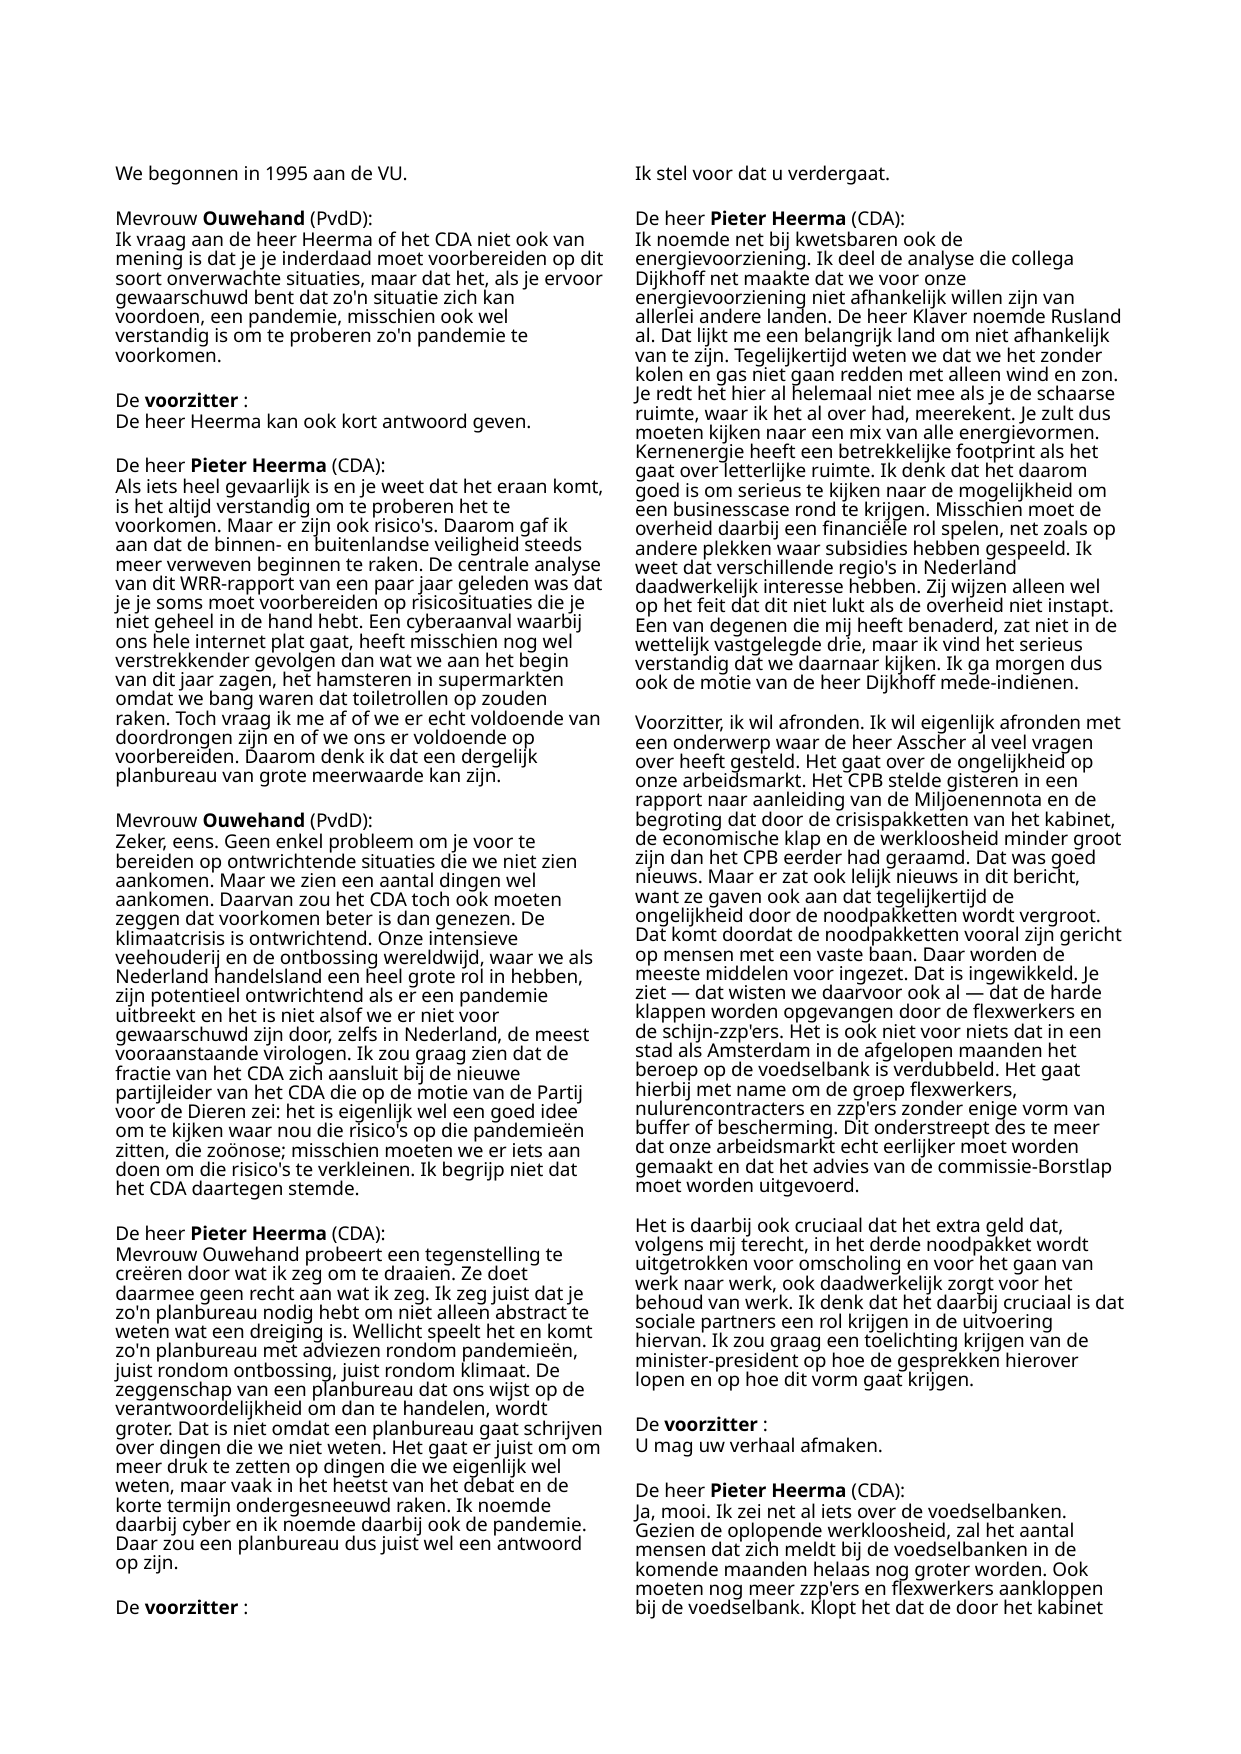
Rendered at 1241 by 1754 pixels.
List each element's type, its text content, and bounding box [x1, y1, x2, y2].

text U mag uw verhaal afmaken. [635, 1437, 1125, 1456]
text De voorzitter : [635, 1411, 1125, 1437]
text We begonnen in 1995 aan de VU. [115, 165, 605, 184]
text Ja, mooi. Ik zei net al iets over de voedselbanken. Gezien de oplopende werkloosheid, zal het aantal mensen dat zich meldt bij de voedselbanken in de komende maanden helaas nog groter worden. Ook moeten nog meer zzp'ers en flexwerkers aankloppen bij de voedselbank. Klopt het dat de door het kabinet [635, 1503, 1125, 1618]
text De heer Pieter Heerma (CDA): [635, 1477, 1125, 1503]
text Ik noemde net bij kwetsbaren ook de energievoorziening. Ik deel de analyse die collega Dijkhoff net maakte dat we voor onze energievoorziening niet afhankelijk willen zijn van allerlei andere landen. De heer Klaver noemde Rusland al. Dat lijkt me een belangrijk land om niet afhankelijk van te zijn. Tegelijkertijd weten we dat we het zonder kolen en gas niet gaan redden met alleen wind en zon. Je redt het hier al helemaal niet mee als je de schaarse ruimte, waar ik het al over had, meerekent. Je zult dus moeten kijken naar een mix van alle energievormen. Kernenergie heeft een betrekkelijke footprint als het gaat over letterlijke ruimte. Ik denk dat het daarom goed is om serieus te kijken naar de mogelijkheid om een businesscase rond te krijgen. Misschien moet de overheid daarbij een financiële rol spelen, net zoals op andere plekken waar subsidies hebben gespeeld. Ik weet dat verschillende regio's in Nederland daadwerkelijk interesse hebben. Zij wijzen alleen wel op het feit dat dit niet lukt als de overheid niet instapt. Een van degenen die mij heeft benaderd, zat niet in de wettelijk vastgelegde drie, maar ik vind het serieus verstandig dat we daarnaar kijken. Ik ga morgen dus ook de motie van de heer Dijkhoff mede-indienen. [635, 231, 1125, 694]
text De heer Pieter Heerma (CDA): [635, 205, 1125, 231]
text Mevrouw Ouwehand (PvdD): [115, 205, 605, 231]
text Het is daarbij ook cruciaal dat het extra geld dat, volgens mij terecht, in het derde noodpakket wordt uitgetrokken voor omscholing en voor het gaan van werk naar werk, ook daadwerkelijk zorgt voor het behoud van werk. Ik denk dat het daarbij cruciaal is dat sociale partners een rol krijgen in de uitvoering hiervan. Ik zou graag een toelichting krijgen van de minister-president op hoe de gesprekken hierover lopen en op hoe dit vorm gaat krijgen. [635, 1217, 1125, 1390]
text Voorzitter, ik wil afronden. Ik wil eigenlijk afronden met een onderwerp waar de heer Asscher al veel vragen over heeft gesteld. Het gaat over de ongelijkheid op onze arbeidsmarkt. Het CPB stelde gisteren in een rapport naar aanleiding van de Miljoenennota en de begroting dat door de crisispakketten van het kabinet, de economische klap en de werkloosheid minder groot zijn dan het CPB eerder had geraamd. Dat was goed nieuws. Maar er zat ook lelijk nieuws in dit bericht, want ze gaven ook aan dat tegelijkertijd de ongelijkheid door de noodpakketten wordt vergroot. Dat komt doordat de noodpakketten vooral zijn gericht op mensen met een vaste baan. Daar worden de meeste middelen voor ingezet. Dat is ingewikkeld. Je ziet — dat wisten we daarvoor ook al — dat de harde klappen worden opgevangen door de flexwerkers en de schijn-zzp'ers. Het is ook niet voor niets dat in een stad als Amsterdam in de afgelopen maanden het beroep op de voedselbank is verdubbeld. Het gaat hierbij met name om de groep flexwerkers, nulurencontracters en zzp'ers zonder enige vorm van buffer of bescherming. Dit onderstreept des te meer dat onze arbeidsmarkt echt eerlijker moet worden gemaakt en dat het advies van de commissie-Borstlap moet worden uitgevoerd. [635, 714, 1125, 1196]
text Mevrouw Ouwehand (PvdD): [115, 808, 605, 833]
text Mevrouw Ouwehand probeert een tegenstelling te creëren door wat ik zeg om te draaien. Ze doet daarmee geen recht aan wat ik zeg. Ik zeg juist dat je zo'n planbureau nodig hebt om niet alleen abstract te weten wat een dreiging is. Wellicht speelt het en komt zo'n planbureau met adviezen rondom pandemieën, juist rondom ontbossing, juist rondom klimaat. De zeggenschap van een planbureau dat ons wijst op de verantwoordelijkheid om dan te handelen, wordt groter. Dat is niet omdat een planbureau gaat schrijven over dingen die we niet weten. Het gaat er juist om om meer druk te zetten op dingen die we eigenlijk wel weten, maar vaak in het heetst van het debat en de korte termijn ondergesneeuwd raken. Ik noemde daarbij cyber en ik noemde daarbij ook de pandemie. Daar zou een planbureau dus juist wel een antwoord op zijn. [115, 1246, 605, 1574]
text Zeker, eens. Geen enkel probleem om je voor te bereiden op ontwrichtende situaties die we niet zien aankomen. Maar we zien een aantal dingen wel aankomen. Daarvan zou het CDA toch ook moeten zeggen dat voorkomen beter is dan genezen. De klimaatcrisis is ontwrichtend. Onze intensieve veehouderij en de ontbossing wereldwijd, waar we als Nederland handelsland een heel grote rol in hebben, zijn potentieel ontwrichtend als er een pandemie uitbreekt en het is niet alsof we er niet voor gewaarschuwd zijn door, zelfs in Nederland, de meest vooraanstaande virologen. Ik zou graag zien dat de fractie van het CDA zich aansluit bij de nieuwe partijleider van het CDA die op de motie van de Partij voor de Dieren zei: het is eigenlijk wel een goed idee om te kijken waar nou die risico's op die pandemieën zitten, die zoönose; misschien moeten we er iets aan doen om die risico's te verkleinen. Ik begrijp niet dat het CDA daartegen stemde. [115, 833, 605, 1199]
text De voorzitter : [115, 1594, 605, 1620]
text De heer Pieter Heerma (CDA): [115, 453, 605, 478]
text Ik stel voor dat u verdergaat. [635, 165, 1125, 184]
text Als iets heel gevaarlijk is en je weet dat het eraan komt, is het altijd verstandig om te proberen het te voorkomen. Maar er zijn ook risico's. Daarom gaf ik aan dat de binnen- en buitenlandse veiligheid steeds meer verweven beginnen te raken. De centrale analyse van dit WRR-rapport van een paar jaar geleden was dat je je soms moet voorbereiden op risicosituaties die je niet geheel in de hand hebt. Een cyberaanval waarbij ons hele internet plat gaat, heeft misschien nog wel verstrekkender gevolgen dan wat we aan het begin van dit jaar zagen, het hamsteren in supermarkten omdat we bang waren dat toiletrollen op zouden raken. Toch vraag ik me af of we er echt voldoende van doordrongen zijn en of we ons er voldoende op voorbereiden. Daarom denk ik dat een dergelijk planbureau van grote meerwaarde kan zijn. [115, 478, 605, 787]
text De heer Pieter Heerma (CDA): [115, 1220, 605, 1246]
text De heer Heerma kan ook kort antwoord geven. [115, 413, 605, 432]
text Ik vraag aan de heer Heerma of het CDA niet ook van mening is dat je je inderdaad moet voorbereiden op dit soort onverwachte situaties, maar dat het, als je ervoor gewaarschuwd bent dat zo'n situatie zich kan voordoen, een pandemie, misschien ook wel verstandig is om te proberen zo'n pandemie te voorkomen. [115, 231, 605, 366]
text De voorzitter : [115, 387, 605, 413]
